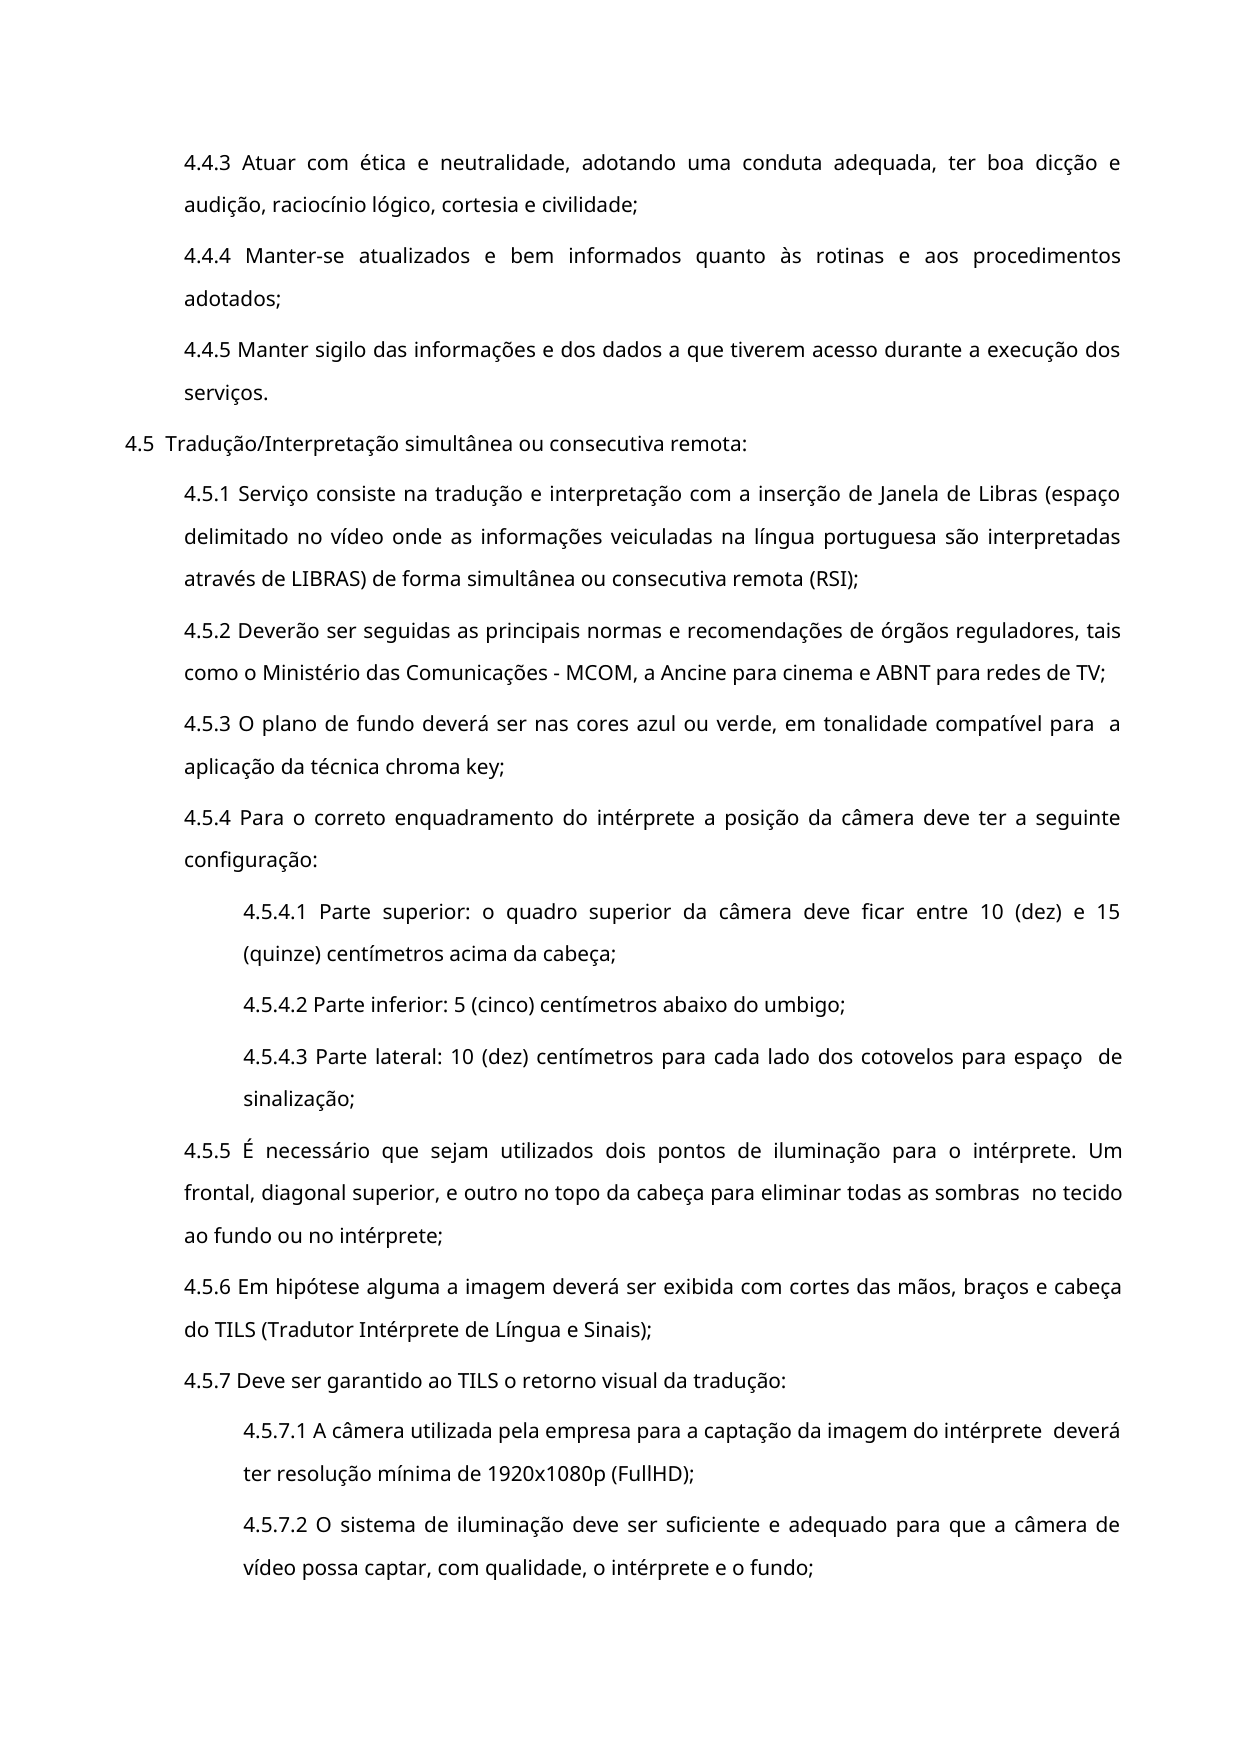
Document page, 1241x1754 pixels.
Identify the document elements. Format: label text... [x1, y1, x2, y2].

text 4.5.2 Deverão ser seguidas as principais normas e recomendações de órgãos reguladores, tais como o Ministério das Comunicações - MCOM, a Ancine para cinema e ABNT para redes de TV; [184, 616, 1122, 687]
text 4.5.7.2 O sistema de iluminação deve ser suficiente e adequado para que a câmera de vídeo possa captar, com qualidade, o intérprete e o fundo; [243, 1510, 1122, 1581]
text 4.5.4.2 Parte inferior: 5 (cinco) centímetros abaixo do umbigo; [243, 991, 903, 1019]
text 4.4.4 Manter-se atualizados e bem informados quanto às rotinas e aos procedimentos adotados; [184, 242, 1122, 313]
text 4.5.5 É necessário que sejam utilizados dois pontos de iluminação para o intérprete. Um frontal, diagonal superior, e outro no topo da cabeça para eliminar todas as sombras no tecido ao fundo ou no intérprete; [184, 1136, 1124, 1249]
text 4.5.6 Em hipótese alguma a imagem deverá ser exibida com cortes das mãos, braços e cabeça do TILS (Tradutor Intérprete de Língua e Sinais); [184, 1272, 1124, 1343]
text 4.5.4.3 Parte lateral: 10 (dez) centímetros para cada lado dos cotovelos para espaço de sinalização; [243, 1042, 1124, 1113]
text 4.5.3 O plano de fundo deverá ser nas cores azul ou verde, em tonalidade compatível para a aplicação da técnica chroma key; [184, 709, 1122, 780]
text 4.5.4.1 Parte superior: o quadro superior da câmera deve ficar entre 10 (dez) e 15 (quinze) centímetros acima da cabeça; [243, 897, 1122, 968]
text 4.5.1 Serviço consiste na tradução e interpretação com a inserção de Janela de Libras (espaço delimitado no vídeo onde as informações veiculadas na língua portuguesa são interpretadas através de LIBRAS) de forma simultânea ou consecutiva remota (RSI); [184, 479, 1122, 593]
text 4.4.5 Manter sigilo das informações e dos dados a que tiverem acesso durante a execução dos serviços. [184, 335, 1122, 406]
text 4.5.4 Para o correto enquadramento do intérprete a posição da câmera deve ter a seguinte configuração: [184, 803, 1122, 874]
text 4.5 Tradução/Interpretação simultânea ou consecutiva remota: [125, 429, 1122, 457]
text 4.5.7 Deve ser garantido ao TILS o retorno visual da tradução: [184, 1366, 1124, 1394]
text 4.5.7.1 A câmera utilizada pela empresa para a captação da imagem do intérprete deverá ter resolução mínima de 1920x1080p (FullHD); [243, 1416, 1122, 1487]
text 4.4.3 Atuar com ética e neutralidade, adotando uma conduta adequada, ter boa dicção e audição, raciocínio lógico, cortesia e civilidade; [184, 148, 1122, 219]
